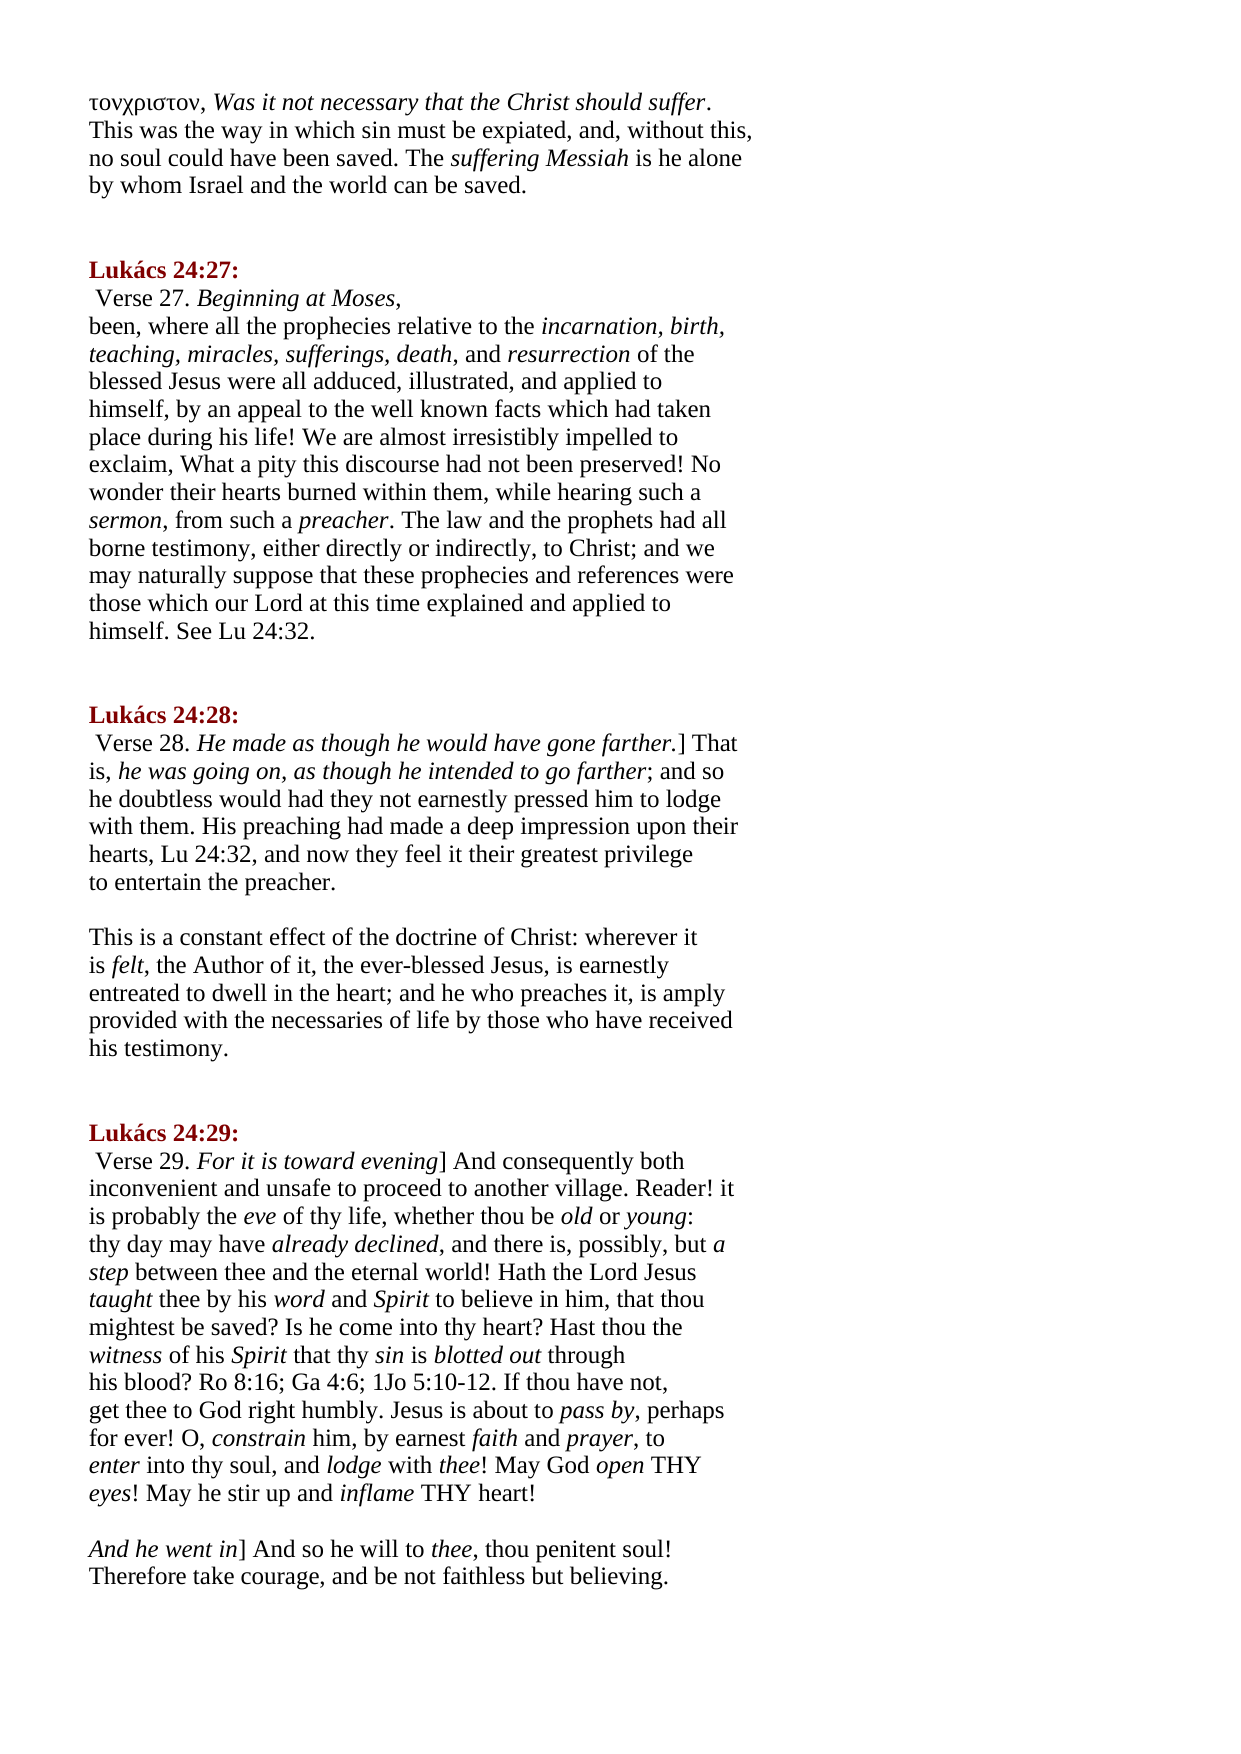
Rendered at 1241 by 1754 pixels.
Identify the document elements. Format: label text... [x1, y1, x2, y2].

text τονχριστον, Was it not necessary that the Christ should suffer. This was the way in which sin must be expiated, and, without this, no soul could have been saved. The suffering Messiah is he alone by whom Israel and the world can be saved. [88, 88, 1152, 227]
text Verse 28. He made as though he would have gone farther.] That is, he was going on, as though he intended to go farther; and so he doubtless would had they not earnestly pressed him to lodge with them. His preaching had made a deep impression upon their hearts, Lu 24:32, and now they feel it their greatest privilege to entertain the preacher. This is a constant effect of the doctrine of Christ: wherever it is felt, the Author of it, the ever-blessed Jesus, is earnestly entreated to dwell in the heart; and he who preaches it, is amply provided with the necessaries of life by those who have received his testimony. [88, 729, 1152, 1089]
text Lukács 24:28: [88, 702, 1152, 729]
text Verse 27. Beginning at Moses, been, where all the prophecies relative to the incarnation, birth, teaching, miracles, sufferings, death, and resurrection of the blessed Jesus were all adduced, illustrated, and applied to himself, by an appeal to the well known facts which had taken place during his life! We are almost irresistibly impelled to exclaim, What a pity this discourse had not been preserved! No wonder their hearts burned within them, while hearing such a sermon, from such a preacher. The law and the prophets had all borne testimony, either directly or indirectly, to Christ; and we may naturally suppose that these prophecies and references were those which our Lord at this time explained and applied to himself. See Lu 24:32. [88, 284, 1152, 672]
text Lukács 24:27: [88, 257, 1152, 284]
text Verse 29. For it is toward evening] And consequently both inconvenient and unsafe to proceed to another village. Reader! it is probably the eve of thy life, whether thou be old or young: thy day may have already declined, and there is, possibly, but a step between thee and the eternal world! Hath the Lord Jesus taught thee by his word and Spirit to believe in him, that thou mightest be saved? Is he come into thy heart? Hast thou the witness of his Spirit that thy sin is blotted out through his blood? Ro 8:16; Ga 4:6; 1Jo 5:10-12. If thou have not, get thee to God right humbly. Jesus is about to pass by, perhaps for ever! O, constrain him, by earnest faith and prayer, to enter into thy soul, and lodge with thee! May God open THY eyes! May he stir up and inflame THY heart! And he went in] And so he will to thee, thou penitent soul! Therefore take courage, and be not faithless but believing. [88, 1147, 1152, 1618]
text Lukács 24:29: [88, 1119, 1152, 1147]
